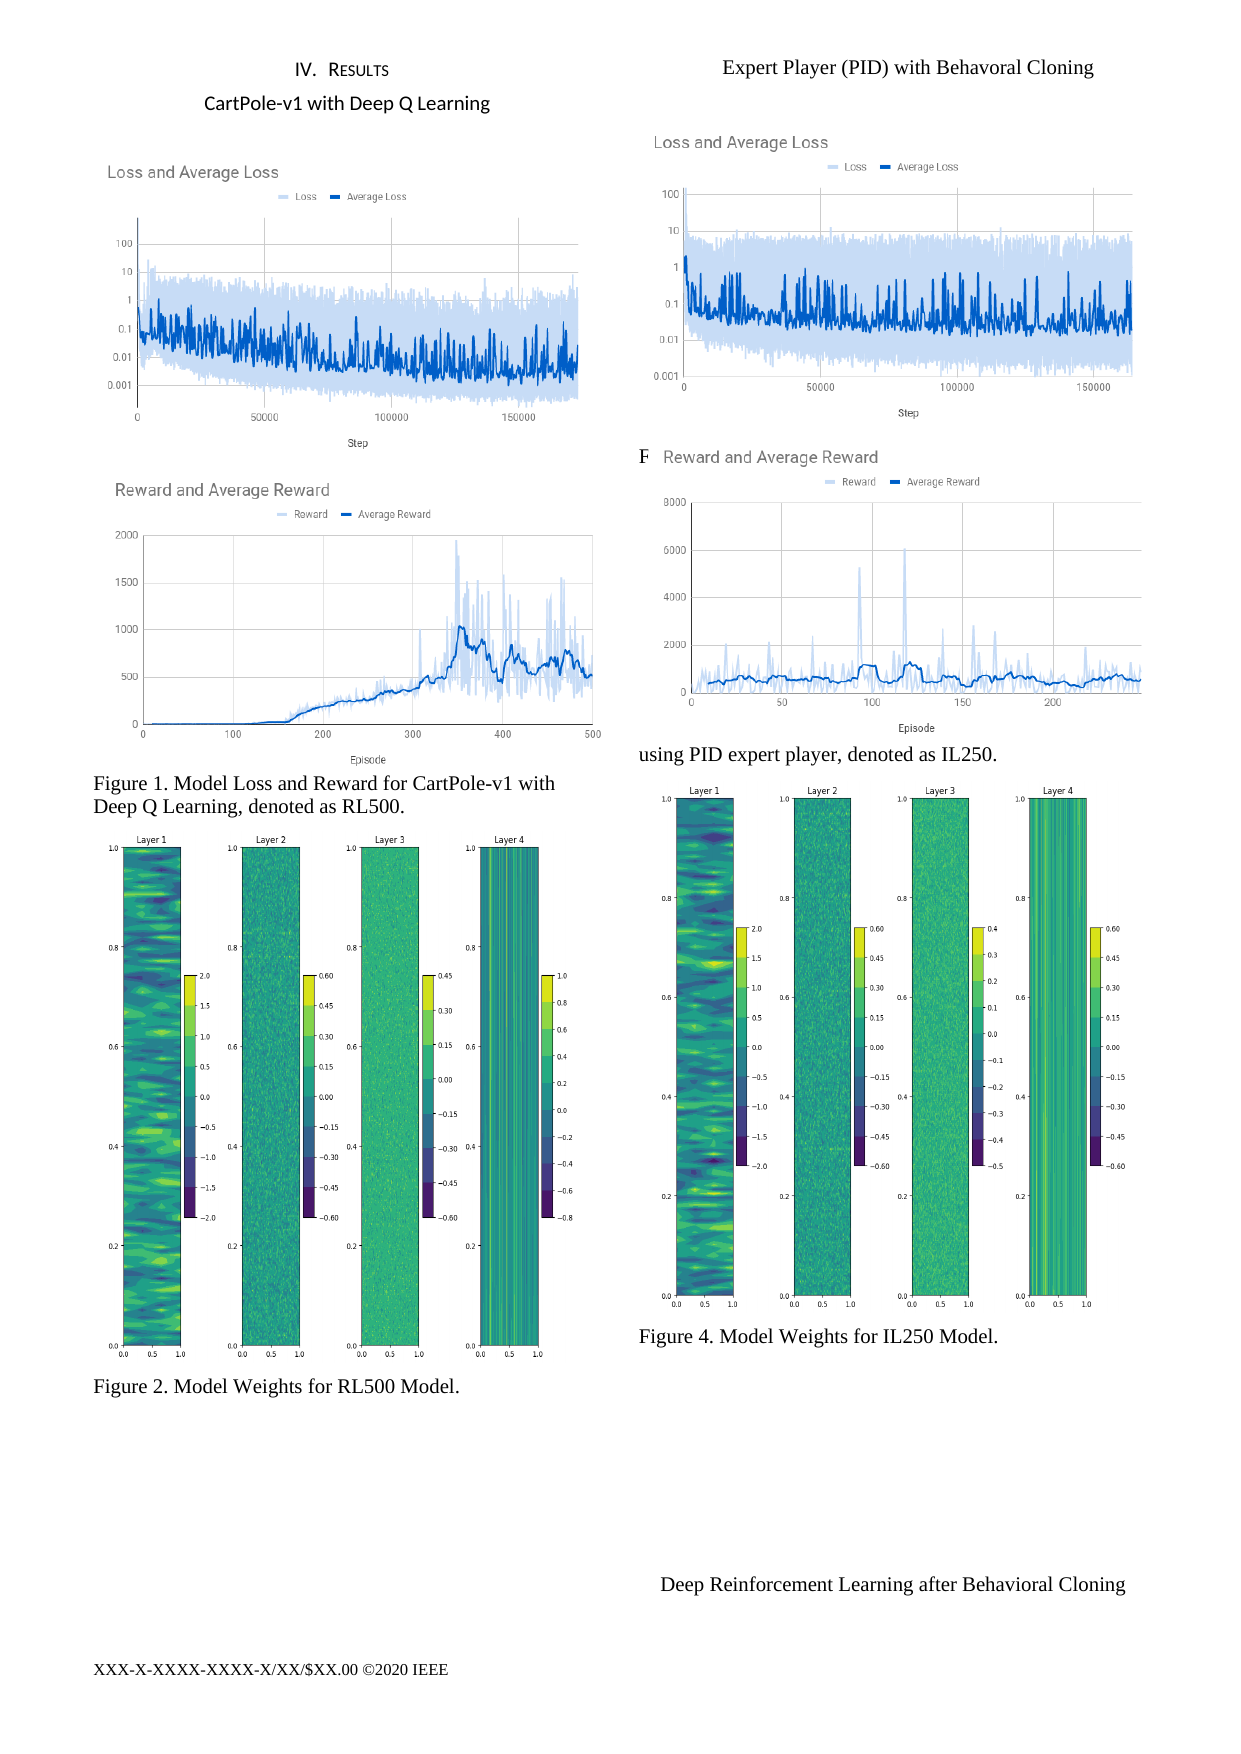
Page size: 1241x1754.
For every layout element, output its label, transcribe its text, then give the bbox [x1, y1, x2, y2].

text Deep Reinforcement Learning after Behavioral Cloning [639, 1573, 1147, 1596]
text Figure 4. Model Weights for IL250 Model. [639, 1298, 1147, 1348]
text Figure 3. Model Loss and Reward for Behavioral Cloning using PID expert player, denoted as IL250. [639, 450, 1147, 766]
picture [93, 148, 587, 457]
picture [638, 119, 1157, 743]
subtitle Results [93, 56, 601, 82]
picture [99, 473, 602, 773]
picture [657, 781, 1130, 1313]
text Figure 1. Model Loss and Reward for CartPole-v1 with Deep Q Learning, denoted as RL500. [93, 395, 601, 818]
text CartPole-v1 with Deep Q Learning [93, 90, 601, 115]
text Figure 2. Model Weights for RL500 Model. [93, 1363, 601, 1421]
text Expert Player (PID) with Behavoral Cloning [639, 56, 1147, 79]
picture [103, 831, 576, 1363]
